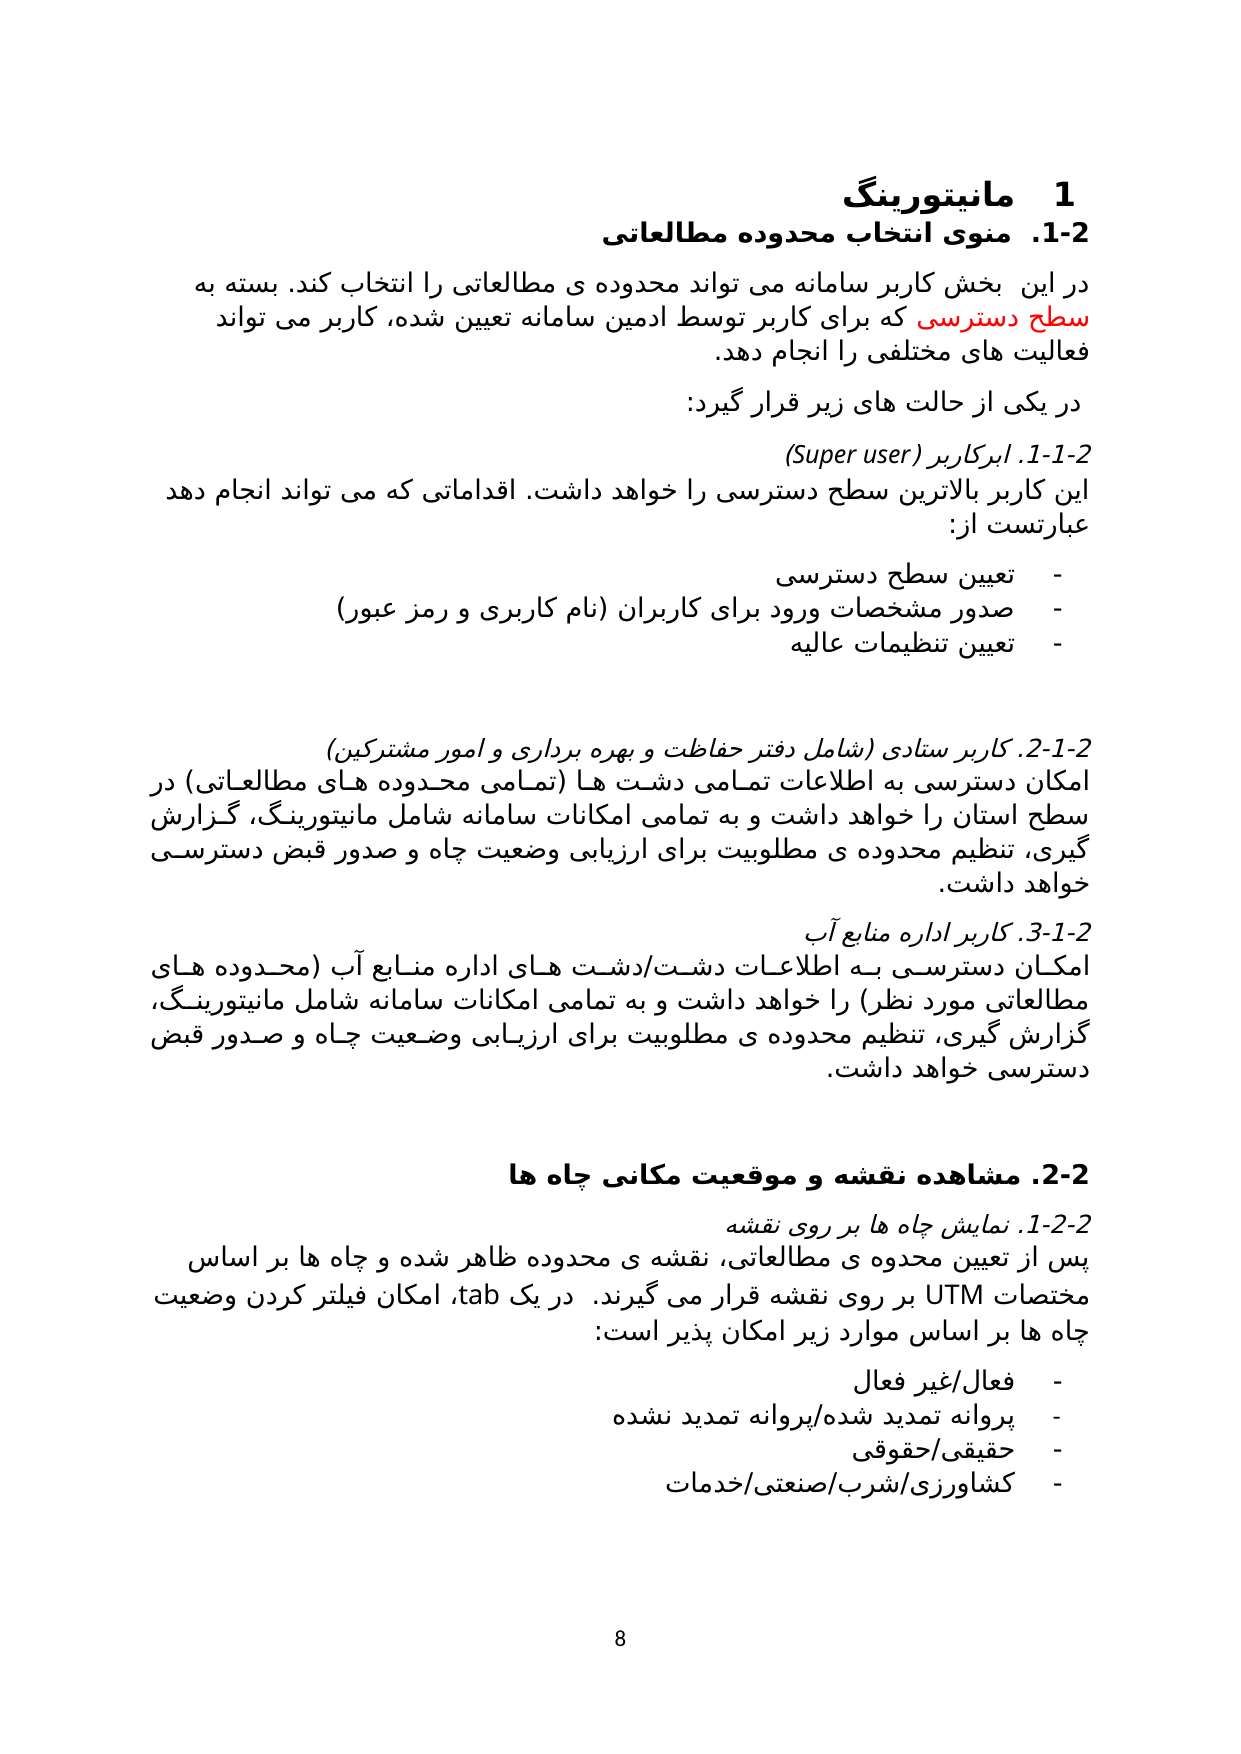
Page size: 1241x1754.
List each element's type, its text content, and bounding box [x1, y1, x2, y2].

text 2-2. مشاهده نقشه و موقعیت مکانی چاه ها [150, 1159, 1090, 1191]
text در این بخش کاربر سامانه می تواند محدوده ی مطالعاتی را انتخاب کند. بسته به سطح دسترسی که برای کاربر توسط ادمین سامانه تعیین شده، کاربر می تواند فعالیت های مختلفی را انجام دهد. [150, 268, 1090, 367]
list صدور مشخصات ورود برای کاربران (نام کاربری و رمز عبور) [150, 593, 1053, 624]
list تعیین سطح دسترسی [150, 559, 1053, 590]
text 1-2. منوی انتخاب محدوده مطالعاتی [150, 217, 1090, 248]
list حقیقی/حقوقی [150, 1434, 1053, 1465]
text پس از تعیین محدوه ی مطالعاتی، نقشه ی محدوده ظاهر شده و چاه ها بر اساس مختصات UTM بر روی نقشه قرار می گیرند. در یک tab، امکان فیلتر کردن وضعیت چاه ها بر اساس موارد زیر امکان پذیر است: [150, 1241, 1090, 1346]
subtitle مانیتورینگ [150, 175, 1053, 214]
list فعال/غیر فعال [150, 1366, 1053, 1397]
subtitle 1-1-2. ابرکاربر (Super user) [150, 437, 1090, 471]
subtitle 1-2-2. نمایش چاه ها بر روی نقشه [150, 1210, 1090, 1239]
list تعیین تنظیمات عالیه [150, 627, 1053, 658]
text امکان دسترسی به اطلاعات دشت/دشت های اداره منابع آب (محدوده های مطالعاتی مورد نظر) را خواهد داشت و به تمامی امکانات سامانه شامل مانیتورینگ، گزارش گیری، تنظیم محدوده ی مطلوبیت برای ارزیابی وضعیت چاه و صدور قبض دسترسی خواهد داشت. [150, 950, 1090, 1084]
text امکان دسترسی به اطلاعات تمامی دشت ها (تمامی محدوده های مطالعاتی) در سطح استان را خواهد داشت و به تمامی امکانات سامانه شامل مانیتورینگ، گزارش گیری، تنظیم محدوده ی مطلوبیت برای ارزیابی وضعیت چاه و صدور قبض دسترسی خواهد داشت. [150, 766, 1090, 899]
text این کاربر بالاترین سطح دسترسی را خواهد داشت. اقداماتی که می تواند انجام دهد عبارتست از: [150, 474, 1090, 539]
subtitle 3-1-2. کاربر اداره منابع آب [150, 918, 1090, 948]
list کشاورزی/شرب/صنعتی/خدمات [150, 1468, 1053, 1499]
text در یکی از حالت های زیر قرار گیرد: [150, 386, 1090, 418]
subtitle 2-1-2. کاربر ستادی (شامل دفتر حفاظت و بهره برداری و امور مشترکین) [150, 734, 1090, 763]
list پروانه تمدید شده/پروانه تمدید نشده [150, 1400, 1053, 1431]
